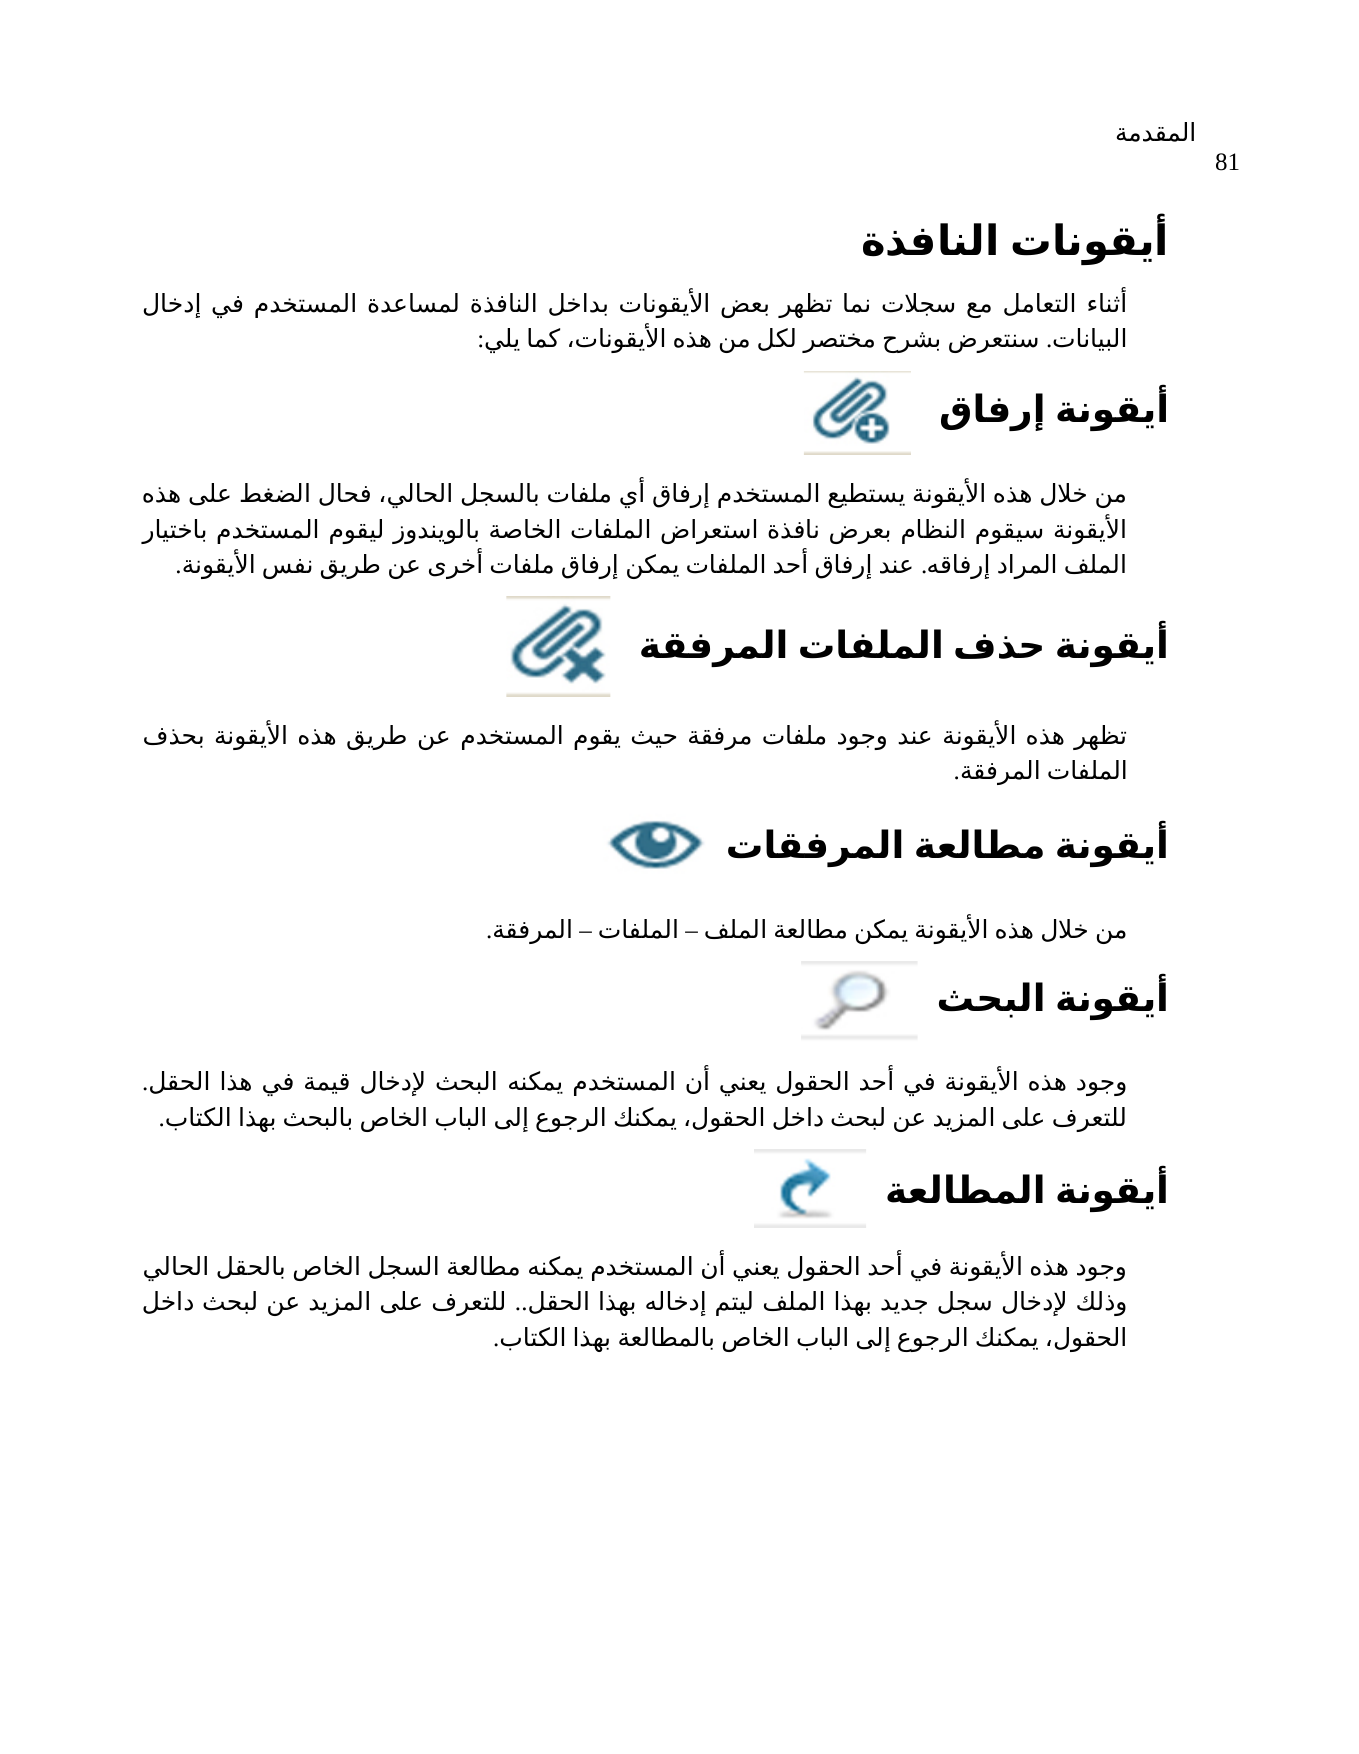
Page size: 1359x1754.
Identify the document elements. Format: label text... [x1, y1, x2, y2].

text أيقونات النافذة [142, 217, 1169, 265]
text أيقونة إرفاق [911, 371, 1169, 455]
picture [506, 596, 611, 697]
text أيقونة المطالعة [867, 1149, 1169, 1228]
text تظهر هذه الأيقونة عند وجود ملفات مرفقة حيث يقوم المستخدم عن طريق هذه الأيقونة بحذف الملفات المرفقة. [142, 714, 1128, 785]
picture [803, 371, 911, 455]
picture [602, 802, 707, 891]
text [142, 962, 801, 1043]
text [142, 803, 602, 891]
text وجود هذه الأيقونة في أحد الحقول يعني أن المستخدم يمكنه مطالعة السجل الخاص بالحقل الحالي وذلك لإدخال سجل جديد بهذا الملف ليتم إدخاله بهذا الحقل.. للتعرف على المزيد عن لبحث داخل الحقول، يمكنك الرجوع إلى الباب الخاص بالمطالعة بهذا الكتاب. [142, 1245, 1128, 1352]
text [142, 1149, 754, 1228]
text أيقونة مطالعة المرفقات [707, 803, 1169, 891]
text أيقونة البحث [918, 962, 1169, 1043]
picture [754, 1149, 867, 1228]
text [142, 597, 506, 696]
text أيقونة حذف الملفات المرفقة [611, 597, 1169, 696]
text من خلال هذه الأيقونة يمكن مطالعة الملف – الملفات – المرفقة. [142, 908, 1128, 944]
text وجود هذه الأيقونة في أحد الحقول يعني أن المستخدم يمكنه البحث لإدخال قيمة في هذا الحقل. للتعرف على المزيد عن لبحث داخل الحقول، يمكنك الرجوع إلى الباب الخاص بالبحث بهذا الكتاب. [142, 1061, 1128, 1131]
picture [801, 961, 918, 1043]
text أثناء التعامل مع سجلات نما تظهر بعض الأيقونات بداخل النافذة لمساعدة المستخدم في إدخال البيانات. سنتعرض بشرح مختصر لكل من هذه الأيقونات، كما يلي: [142, 282, 1128, 353]
text [142, 371, 803, 455]
text من خلال هذه الأيقونة يستطيع المستخدم إرفاق أي ملفات بالسجل الحالي، فحال الضغط على هذه الأيقونة سيقوم النظام بعرض نافذة استعراض الملفات الخاصة بالويندوز ليقوم المستخدم باختيار الملف المراد إرفاقه. عند إرفاق أحد الملفات يمكن إرفاق ملفات أخرى عن طريق نفس الأيقونة. [142, 473, 1128, 579]
